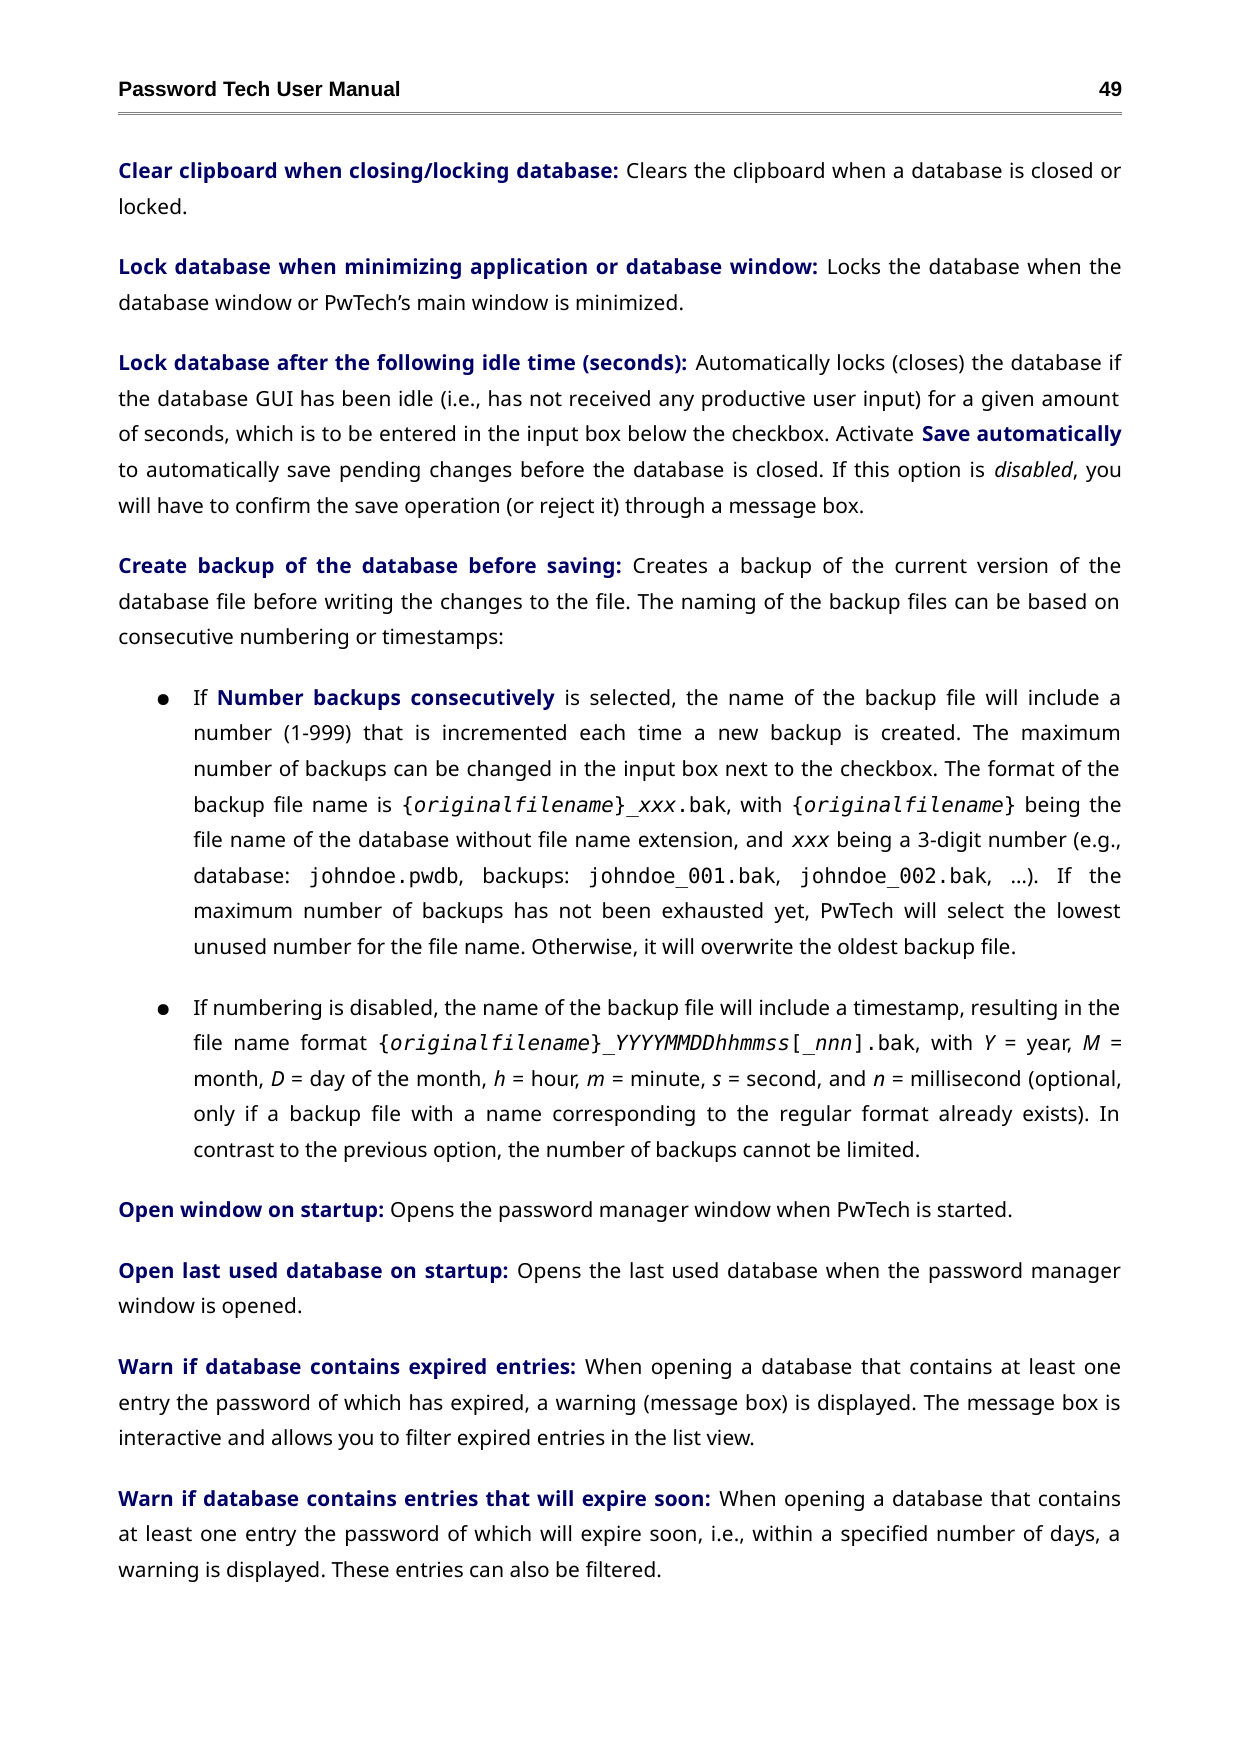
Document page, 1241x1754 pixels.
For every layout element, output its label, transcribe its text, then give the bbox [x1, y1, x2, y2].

text Open last used database on startup: Opens the last used database when the password manager window is opened. [118, 1256, 1122, 1320]
text Open window on startup: Opens the password manager window when PwTech is started. [118, 1195, 1122, 1224]
text Create backup of the database before saving: Creates a backup of the current version of the database file before writing the changes to the file. The naming of the backup files can be based on consecutive numbering or timestamps: [118, 551, 1122, 651]
list If Number backups consecutively is selected, the name of the backup file will include a number (1-999) that is incremented each time a new backup is created. The maximum number of backups can be changed in the input box next to the checkbox. The format of the backup file name is {originalfilename}_xxx.bak, with {originalfilename} being the file name of the database without file name extension, and xxx being a 3-digit number (e.g., database: johndoe.pwdb, backups: johndoe_001.bak, johndoe_002.bak, …). If the maximum number of backups has not been exhausted yet, PwTech will select the lowest unused number for the file name. Otherwise, it will overwrite the oldest backup file. [156, 683, 1122, 961]
list If numbering is disabled, the name of the backup file will include a timestamp, resulting in the file name format {originalfilename}_YYYYMMDDhhmmss[_nnn].bak, with Y = year, M = month, D = day of the month, h = hour, m = minute, s = second, and n = millisecond (optional, only if a backup file with a name corresponding to the regular format already exists). In contrast to the previous option, the number of backups cannot be limited. [156, 992, 1122, 1163]
text Lock database after the following idle time (seconds): Automatically locks (closes) the database if the database GUI has been idle (i.e., has not received any productive user input) for a given amount of seconds, which is to be entered in the input box below the checkbox. Activate Save automatically to automatically save pending changes before the database is closed. If this option is disabled, you will have to confirm the save operation (or reject it) through a message box. [118, 348, 1122, 519]
text Warn if database contains entries that will expire soon: When opening a database that contains at least one entry the password of which will expire soon, i.e., within a specified number of days, a warning is displayed. These entries can also be filtered. [118, 1483, 1122, 1583]
text Clear clipboard when closing/locking database: Clears the clipboard when a database is closed or locked. [118, 156, 1122, 220]
text Warn if database contains expired entries: When opening a database that contains at least one entry the password of which has expired, a warning (message box) is displayed. The message box is interactive and allows you to filter expired entries in the list view. [118, 1352, 1122, 1452]
text Lock database when minimizing application or database window: Locks the database when the database window or PwTech’s main window is minimized. [118, 252, 1122, 316]
